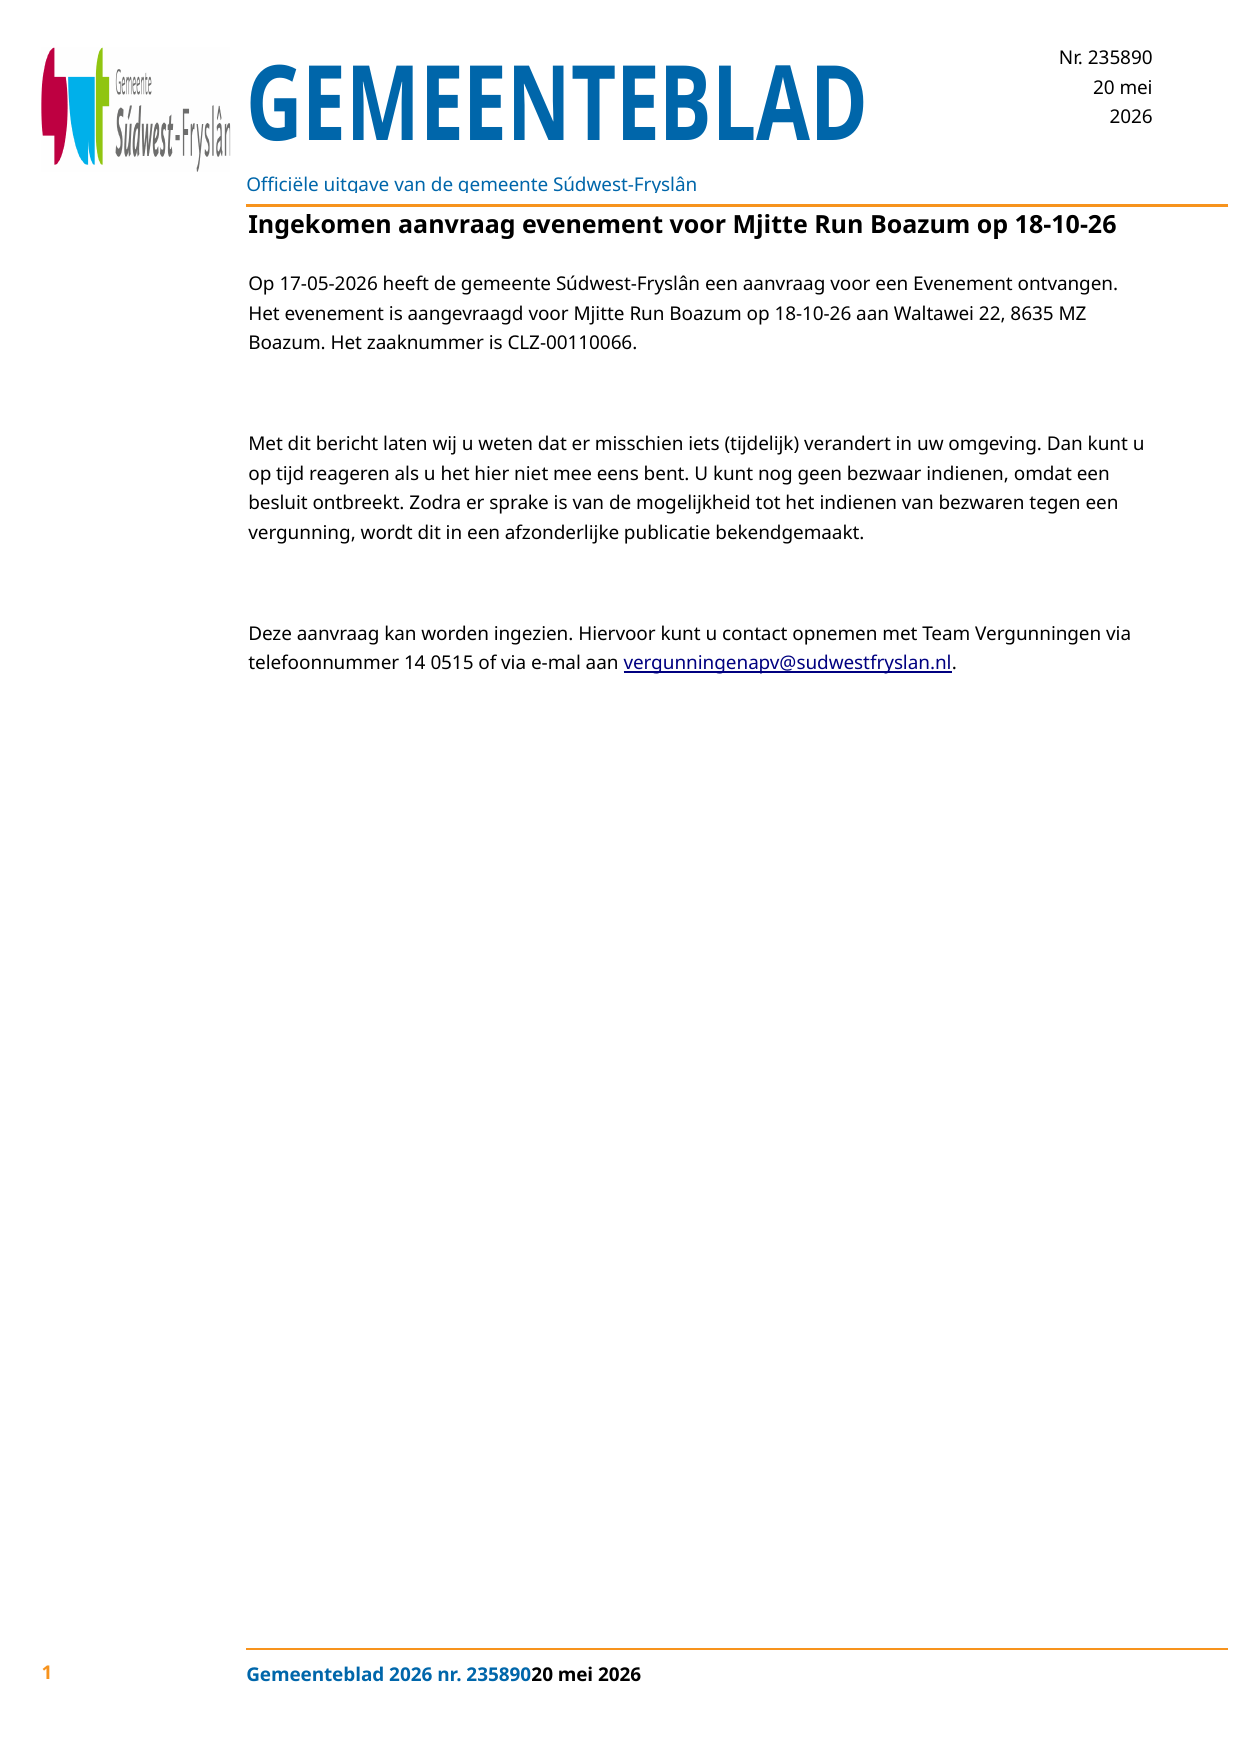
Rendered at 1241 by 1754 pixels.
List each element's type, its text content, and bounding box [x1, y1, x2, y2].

text Ingekomen aanvraag evenement voor Mjitte Run Boazum op 18-10-26 [248, 207, 1152, 241]
text Deze aanvraag kan worden ingezien. Hiervoor kunt u contact opnemen met Team Vergunningen via telefoonnummer 14 0515 of via e-mal aan vergunningenapv@sudwestfryslan.nl. [248, 620, 1152, 675]
text Op 17-05-2026 heeft de gemeente Súdwest-Fryslân een aanvraag voor een Evenement ontvangen. Het evenement is aangevraagd voor Mjitte Run Boazum op 18-10-26 aan Waltawei 22, 8635 MZ Boazum. Het zaaknummer is CLZ-00110066. [248, 270, 1152, 355]
picture [41, 47, 231, 172]
text Met dit bericht laten wij u weten dat er misschien iets (tijdelijk) verandert in uw omgeving. Dan kunt u op tijd reageren als u het hier niet mee eens bent. U kunt nog geen bezwaar indienen, omdat een besluit ontbreekt. Zodra er sprake is van de mogelijkheid tot het indienen van bezwaren tegen een vergunning, wordt dit in een afzonderlijke publicatie bekendgemaakt. [248, 430, 1152, 545]
